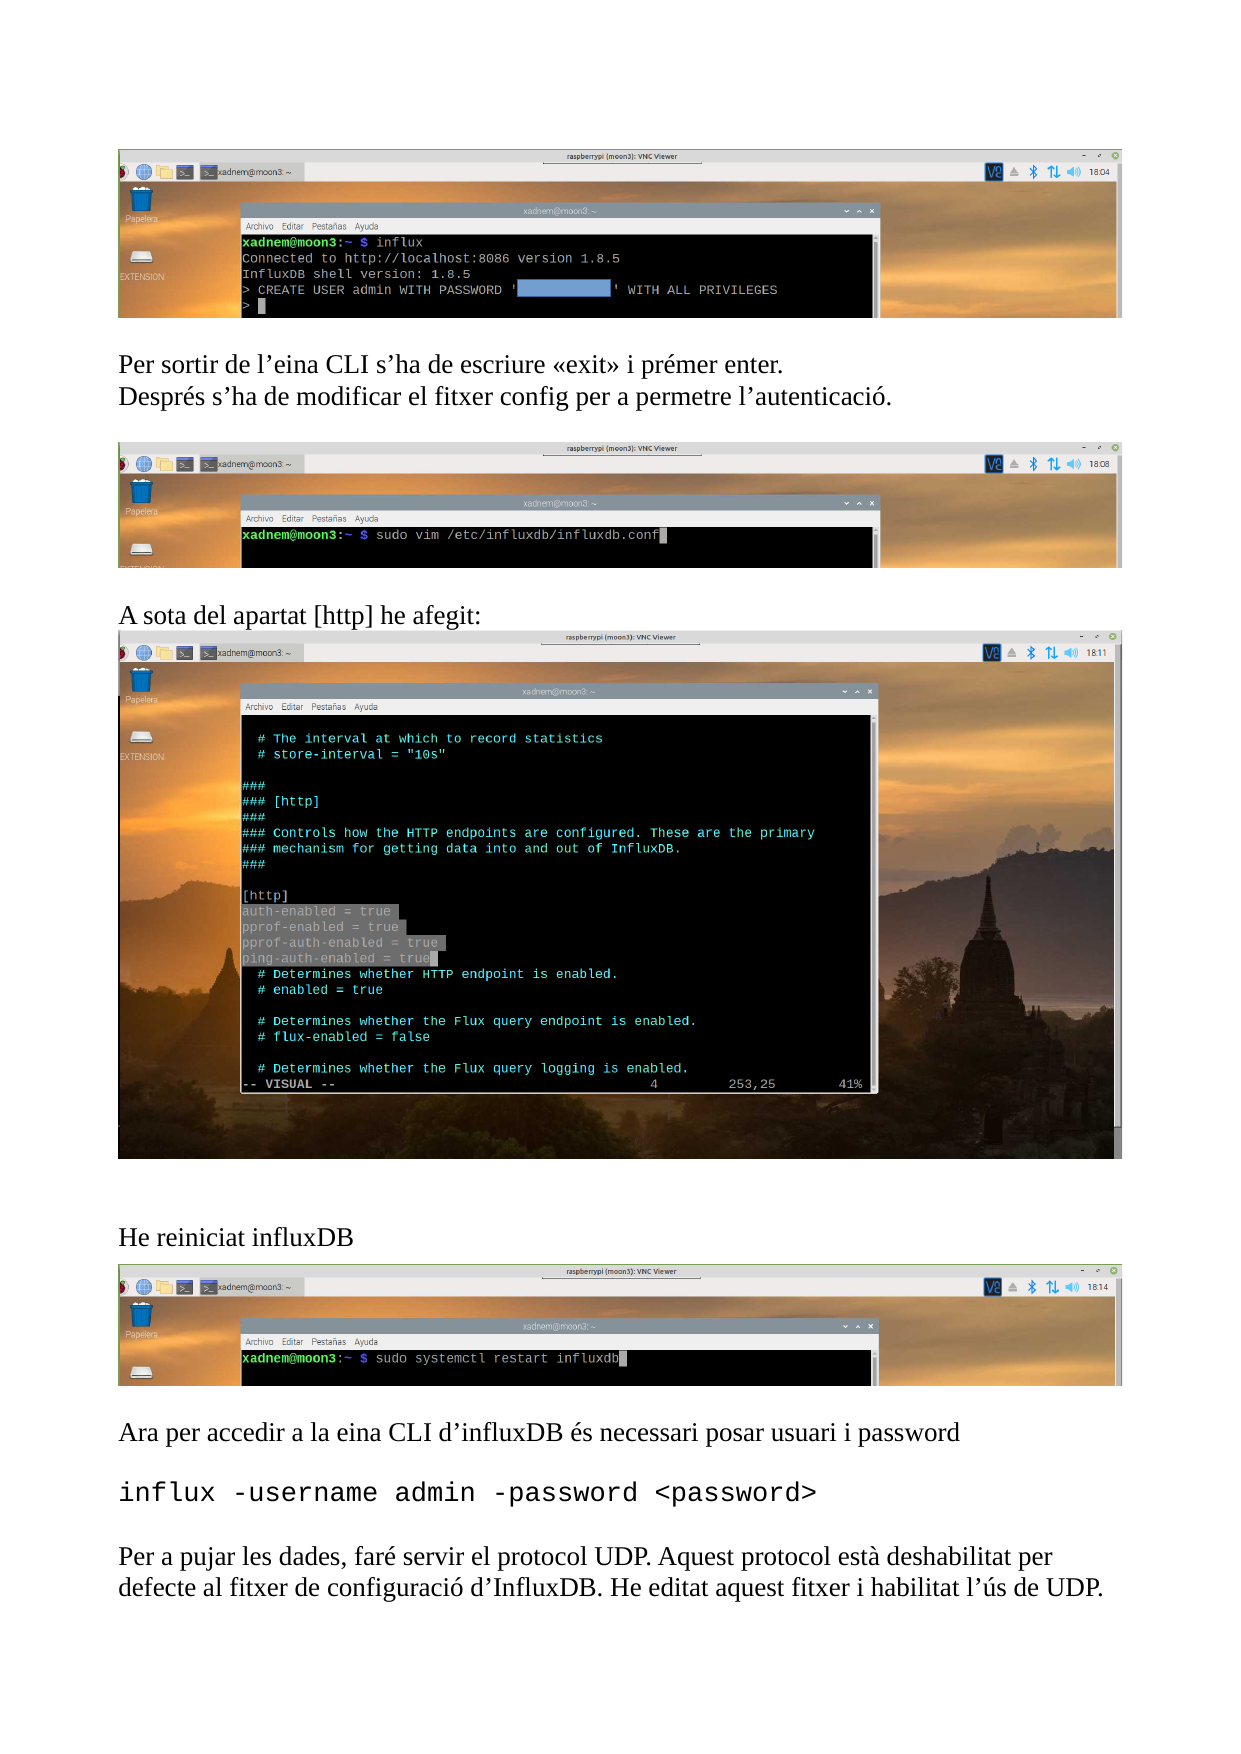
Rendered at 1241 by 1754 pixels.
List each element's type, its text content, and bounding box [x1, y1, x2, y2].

text A sota del apartat [http] he afegit: [118, 599, 1122, 630]
text Després s’ha de modificar el fitxer config per a permetre l’autenticació. [118, 380, 1122, 411]
text Per sortir de l’eina CLI s’ha de escriure «exit» i prémer enter. [118, 349, 1122, 380]
picture [118, 1264, 1123, 1386]
text Per a pujar les dades, faré servir el protocol UDP. Aquest protocol està deshabilitat per defecte al fitxer de configuració d’InfluxDB. He editat aquest fitxer i habilitat l’ús de UDP. [118, 1540, 1122, 1602]
text Ara per accedir a la eina CLI d’influxDB és necessari posar usuari i password [118, 1416, 1122, 1447]
picture [118, 149, 1123, 318]
picture [118, 630, 1123, 1159]
text influx -username admin -password <password> [118, 1478, 1122, 1509]
text He reiniciat influxDB [118, 1221, 1122, 1252]
picture [118, 442, 1123, 568]
